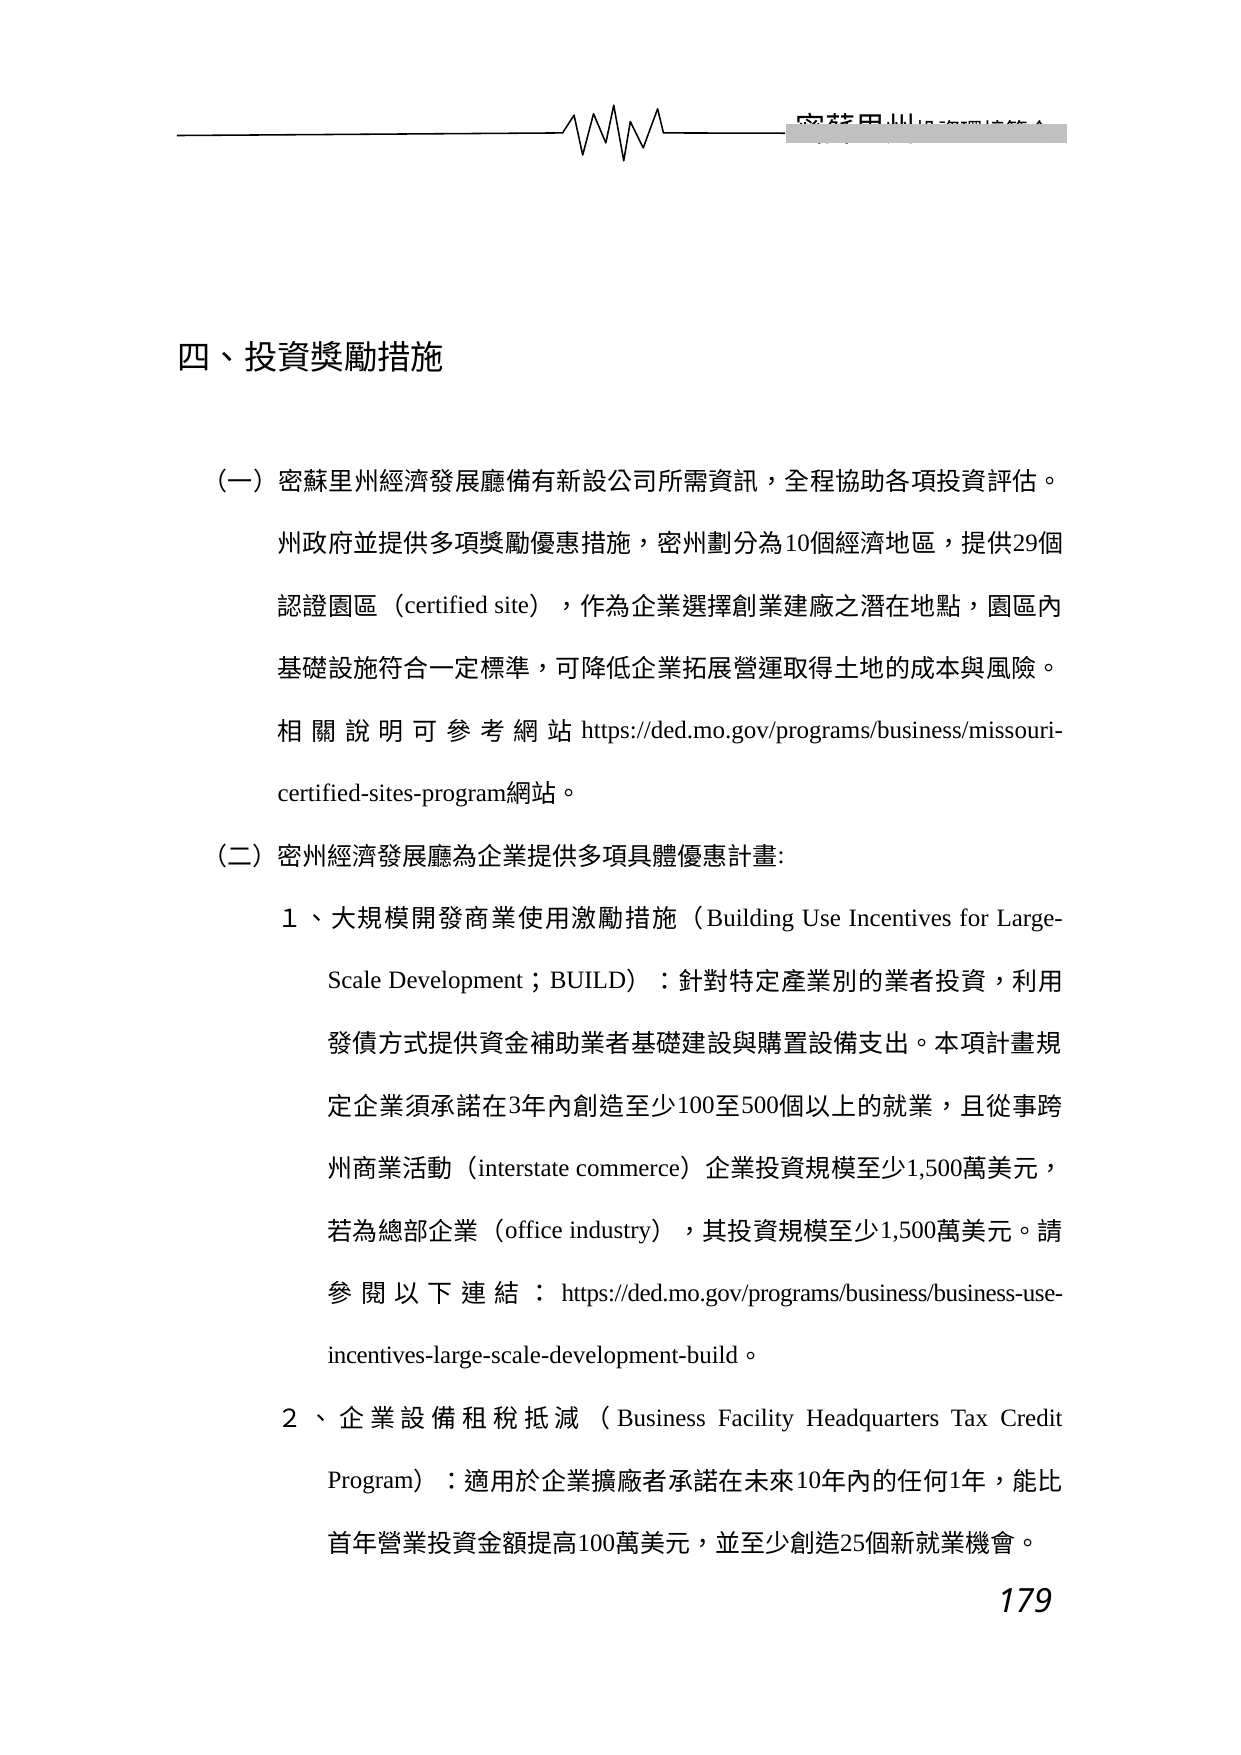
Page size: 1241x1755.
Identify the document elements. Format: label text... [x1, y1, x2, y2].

text ２、企業設備租稅抵減（Business Facility Headquarters Tax Credit Program）：適用於企業擴廠者承諾在未來10年內的任何1年，能比首年營業投資金額提高100萬美元，並至少創造25個新就業機會。 [277, 1375, 1063, 1563]
text （一）密蘇里州經濟發展廳備有新設公司所需資訊，全程協助各項投資評估。州政府並提供多項獎勵優惠措施，密州劃分為10個經濟地區，提供29個認證園區（certified site），作為企業選擇創業建廠之潛在地點，園區內基礎設施符合一定標準，可降低企業拓展營運取得土地的成本與風險。相關說明可參考網站https://ded.mo.gov/programs/business/missouri-certified-sites-program網站。 [202, 438, 1063, 813]
text １、大規模開發商業使用激勵措施（Building Use Incentives for Large-Scale Development；BUILD）：針對特定產業別的業者投資，利用發債方式提供資金補助業者基礎建設與購置設備支出。本項計畫規定企業須承諾在3年內創造至少100至500個以上的就業，且從事跨州商業活動（interstate commerce）企業投資規模至少1,500萬美元，若為總部企業（office industry），其投資規模至少1,500萬美元。請參閱以下連結：https://ded.mo.gov/programs/business/business-use-incentives-large-scale-development-build。 [277, 875, 1063, 1375]
text 四、投資獎勵措施 [177, 313, 1063, 375]
text （二）密州經濟發展廳為企業提供多項具體優惠計畫: [202, 813, 1063, 875]
